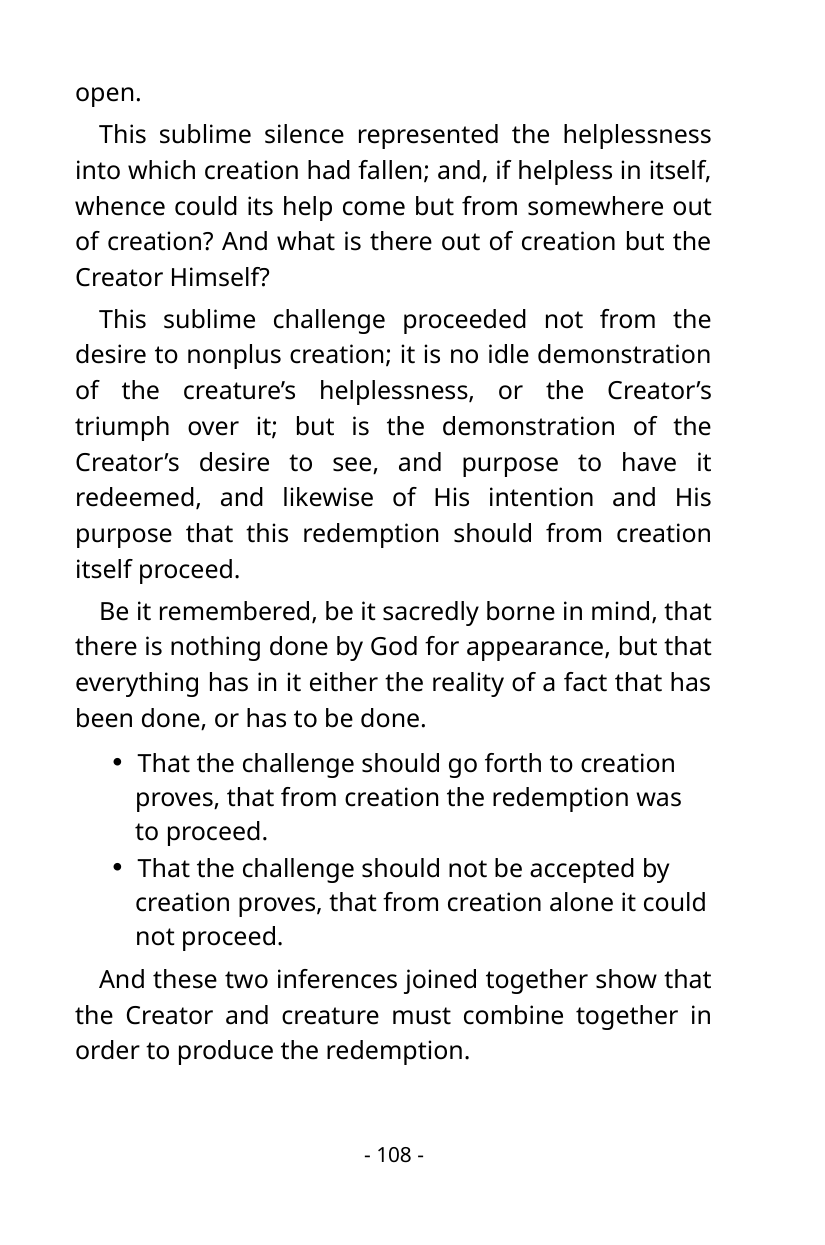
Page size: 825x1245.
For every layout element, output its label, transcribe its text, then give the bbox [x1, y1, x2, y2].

list That the challenge should go forth to creation proves, that from creation the redemption was to proceed. [112, 745, 712, 847]
text Be it remembered, be it sacredly borne in mind, that there is nothing done by God for appearance, but that everything has in it either the reality of a fact that has been done, or has to be done. [75, 593, 712, 734]
list That the challenge should not be accepted by creation proves, that from creation alone it could not proceed. [112, 850, 712, 953]
text This sublime silence represented the helplessness into which creation had fallen; and, if helpless in itself, whence could its help come but from somewhere out of creation? And what is there out of creation but the Creator Himself? [75, 117, 712, 294]
text open. [75, 75, 712, 109]
text This sublime challenge proceeded not from the desire to nonplus creation; it is no idle demonstration of the creature’s helplessness, or the Creator’s triumph over it; but is the demonstration of the Creator’s desire to see, and purpose to have it redeemed, and likewise of His intention and His purpose that this redemption should from creation itself proceed. [75, 301, 712, 586]
text And these two inferences joined together show that the Creator and creature must combine together in order to produce the redemption. [75, 962, 712, 1067]
